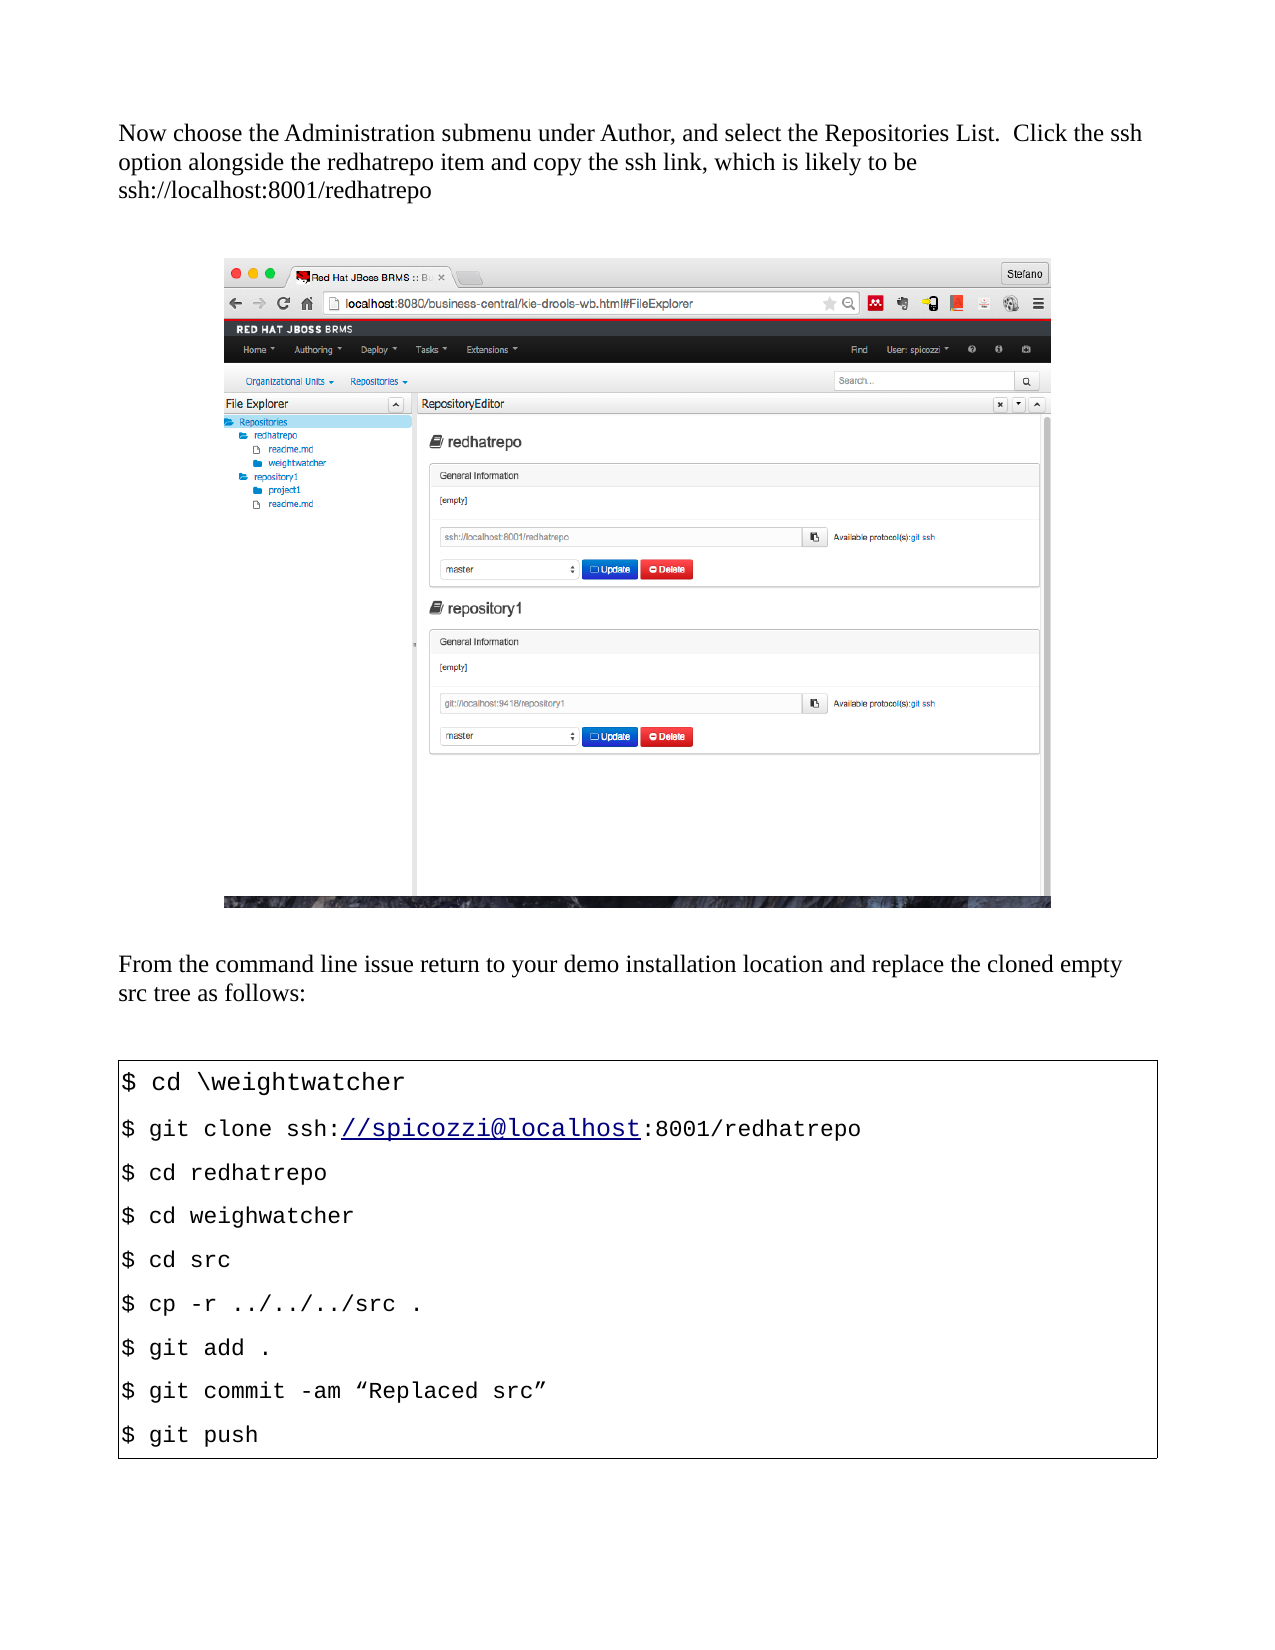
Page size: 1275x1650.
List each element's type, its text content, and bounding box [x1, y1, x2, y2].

text From the command line issue return to your demo installation location and replace the cloned empty src tree as follows: [118, 949, 1157, 1006]
text Now choose the Administration submenu under Author, and select the Repositories List. Click the ssh option alongside the redhatrepo item and copy the ssh link, which is likely to be ssh://localhost:8001/redhatrepo [118, 118, 1157, 204]
table_cell $ git clone ssh://spicozzi@localhost:8001/redhatrepo [119, 1106, 1157, 1152]
table_cell $ git push [119, 1414, 1157, 1458]
table_cell $ cp -r ../../../src . [119, 1283, 1157, 1327]
table_cell $ git add . [119, 1327, 1157, 1371]
table_cell $ cd src [119, 1240, 1157, 1283]
table_header $ cd \weightwatcher [119, 1061, 1157, 1106]
table_cell $ git commit -am “Replaced src” [119, 1371, 1157, 1414]
picture [224, 258, 1051, 908]
table_cell $ cd redhatrepo [119, 1153, 1157, 1196]
table_cell $ cd weighwatcher [119, 1196, 1157, 1240]
